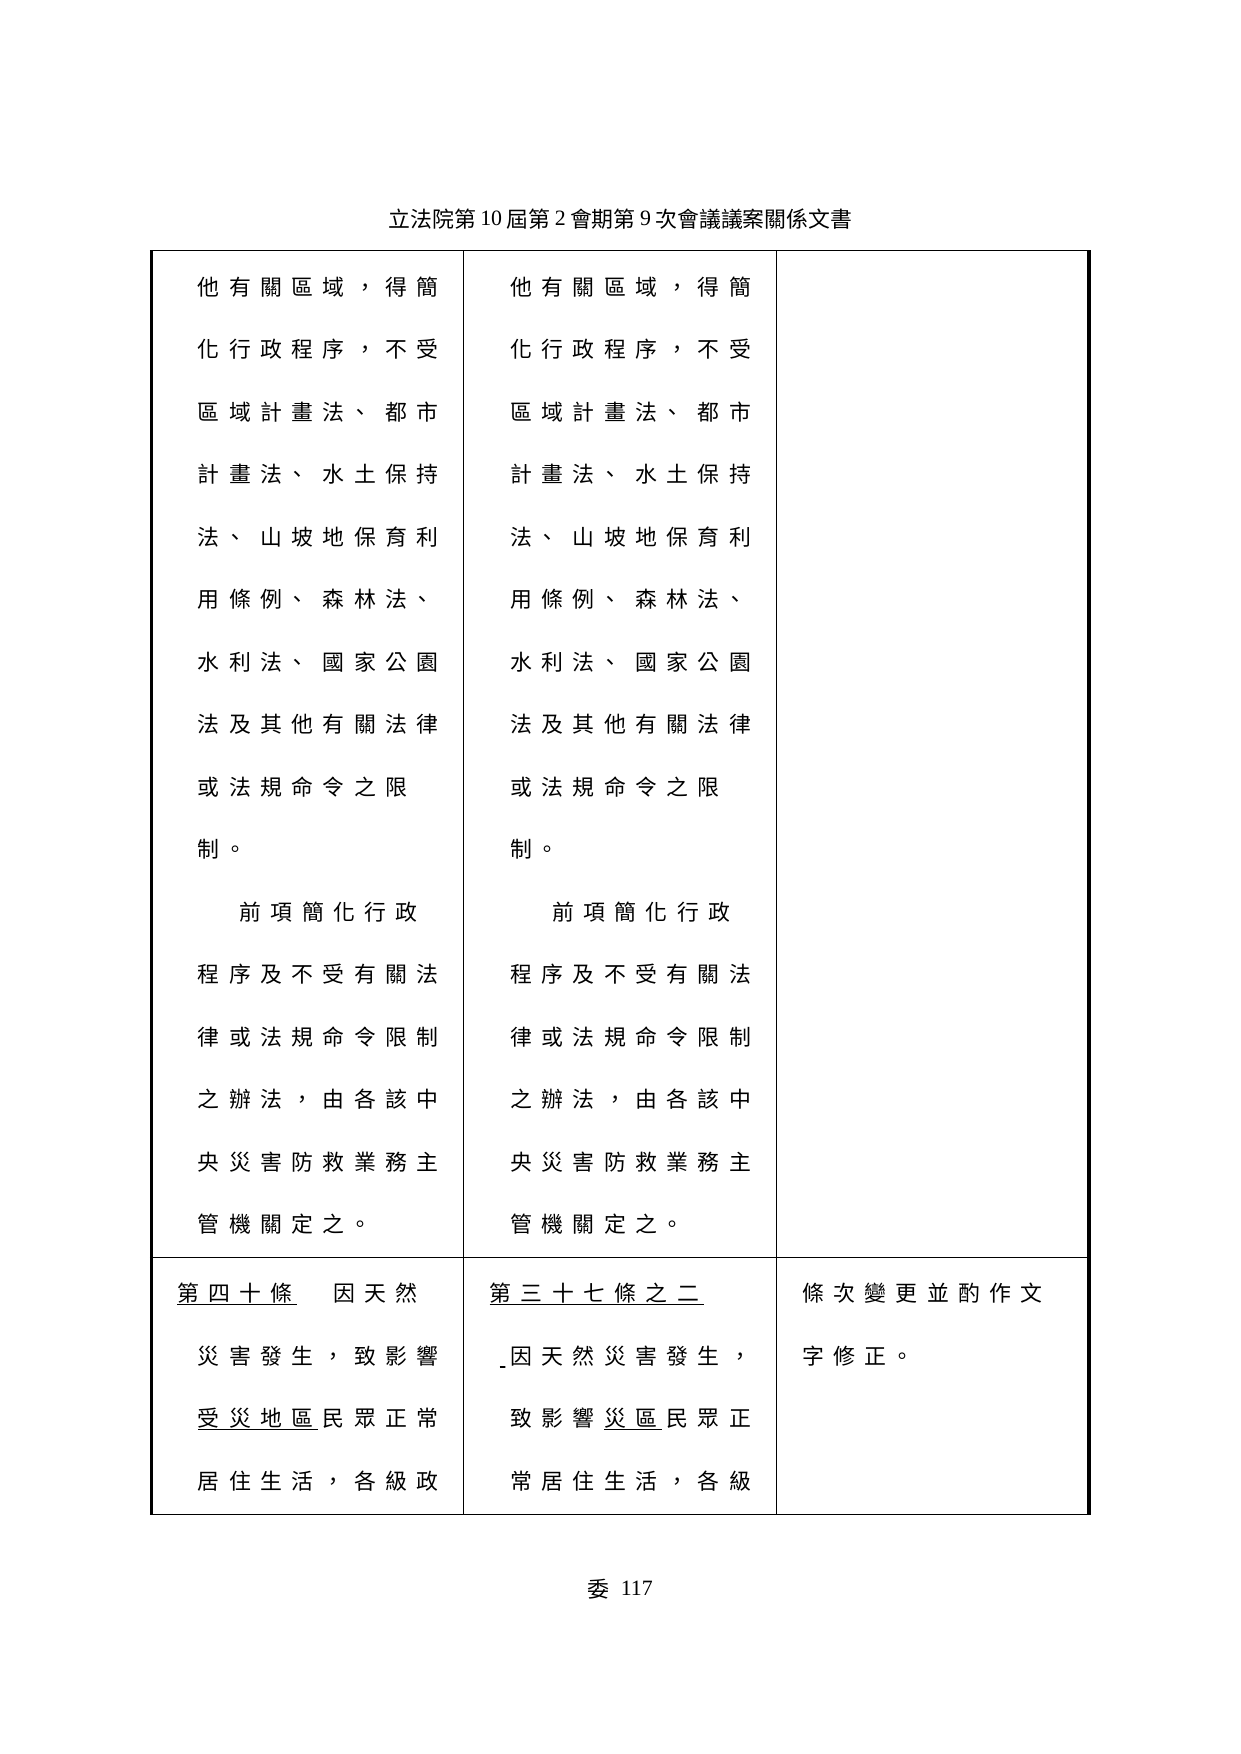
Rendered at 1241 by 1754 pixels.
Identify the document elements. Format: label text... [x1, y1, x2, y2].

table_cell 第四十條 因天然災害發生，致影響受災地區民眾正常居住生活，各級政 [153, 1258, 463, 1514]
table_cell 條次變更並酌作文字修正。 [777, 1258, 1087, 1514]
table_cell [777, 251, 1087, 1257]
table_cell 他有關區域，得簡化行政程序，不受區域計畫法、都市計畫法、水土保持法、山坡地保育利用條例、森林法、水利法、國家公園法及其他有關法律或法規命令之限制。 前項簡化行政程序及不受有關法律或法規命令限制之辦法，由各該中央災害防救業務主管機關定之。 [464, 251, 776, 1257]
table_cell 他有關區域，得簡化行政程序，不受區域計畫法、都市計畫法、水土保持法、山坡地保育利用條例、森林法、水利法、國家公園法及其他有關法律或法規命令之限制。 前項簡化行政程序及不受有關法律或法規命令限制之辦法，由各該中央災害防救業務主管機關定之。 [153, 251, 463, 1257]
table_cell 第三十七條之二 因天然災害發生，致影響災區民眾正常居住生活，各級 [464, 1258, 776, 1514]
